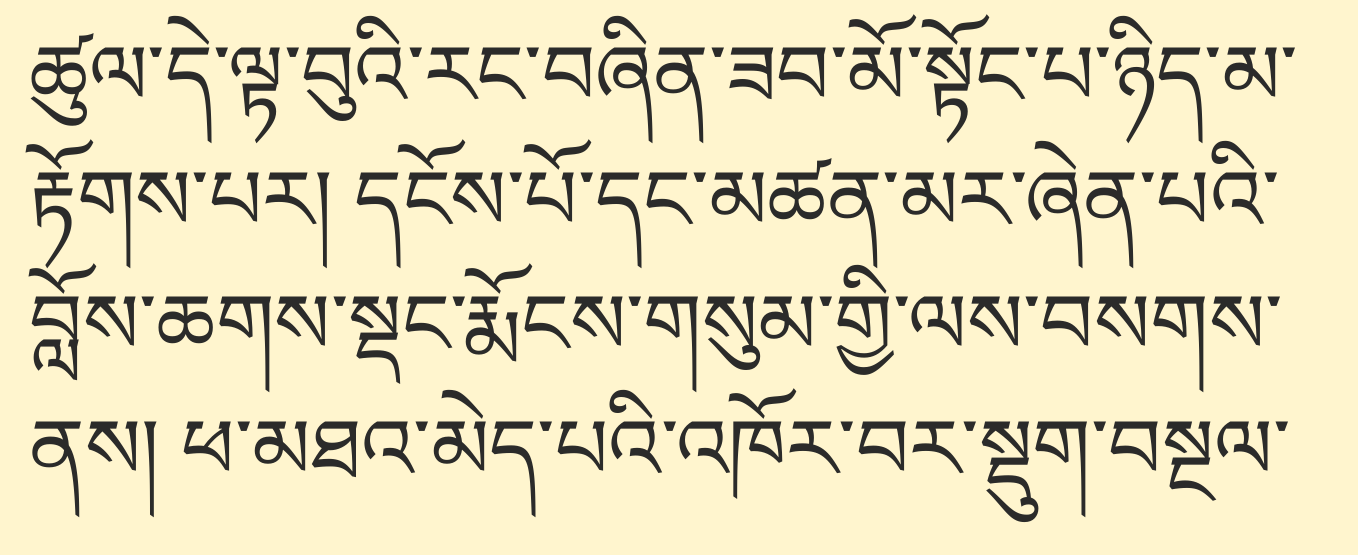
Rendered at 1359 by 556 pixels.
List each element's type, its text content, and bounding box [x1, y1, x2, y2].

text ཚུལ་དེ་ལྟ་བུའི་རང་བཞིན་ཟབ་མོ་སྟོང་པ་ཉིད་མ་རྟོགས་པར། དངོས་པོ་དང་མཚན་མར་ཞེན་པའི་བློས་ཆགས་སྡང་རྨོངས་གསུམ་གྱི་ལས་བསགས་ནས། ཕ་མཐའ་མེད་པའི་འཁོར་བར་སྡུག་བསྔལ་ [29, 29, 1346, 513]
